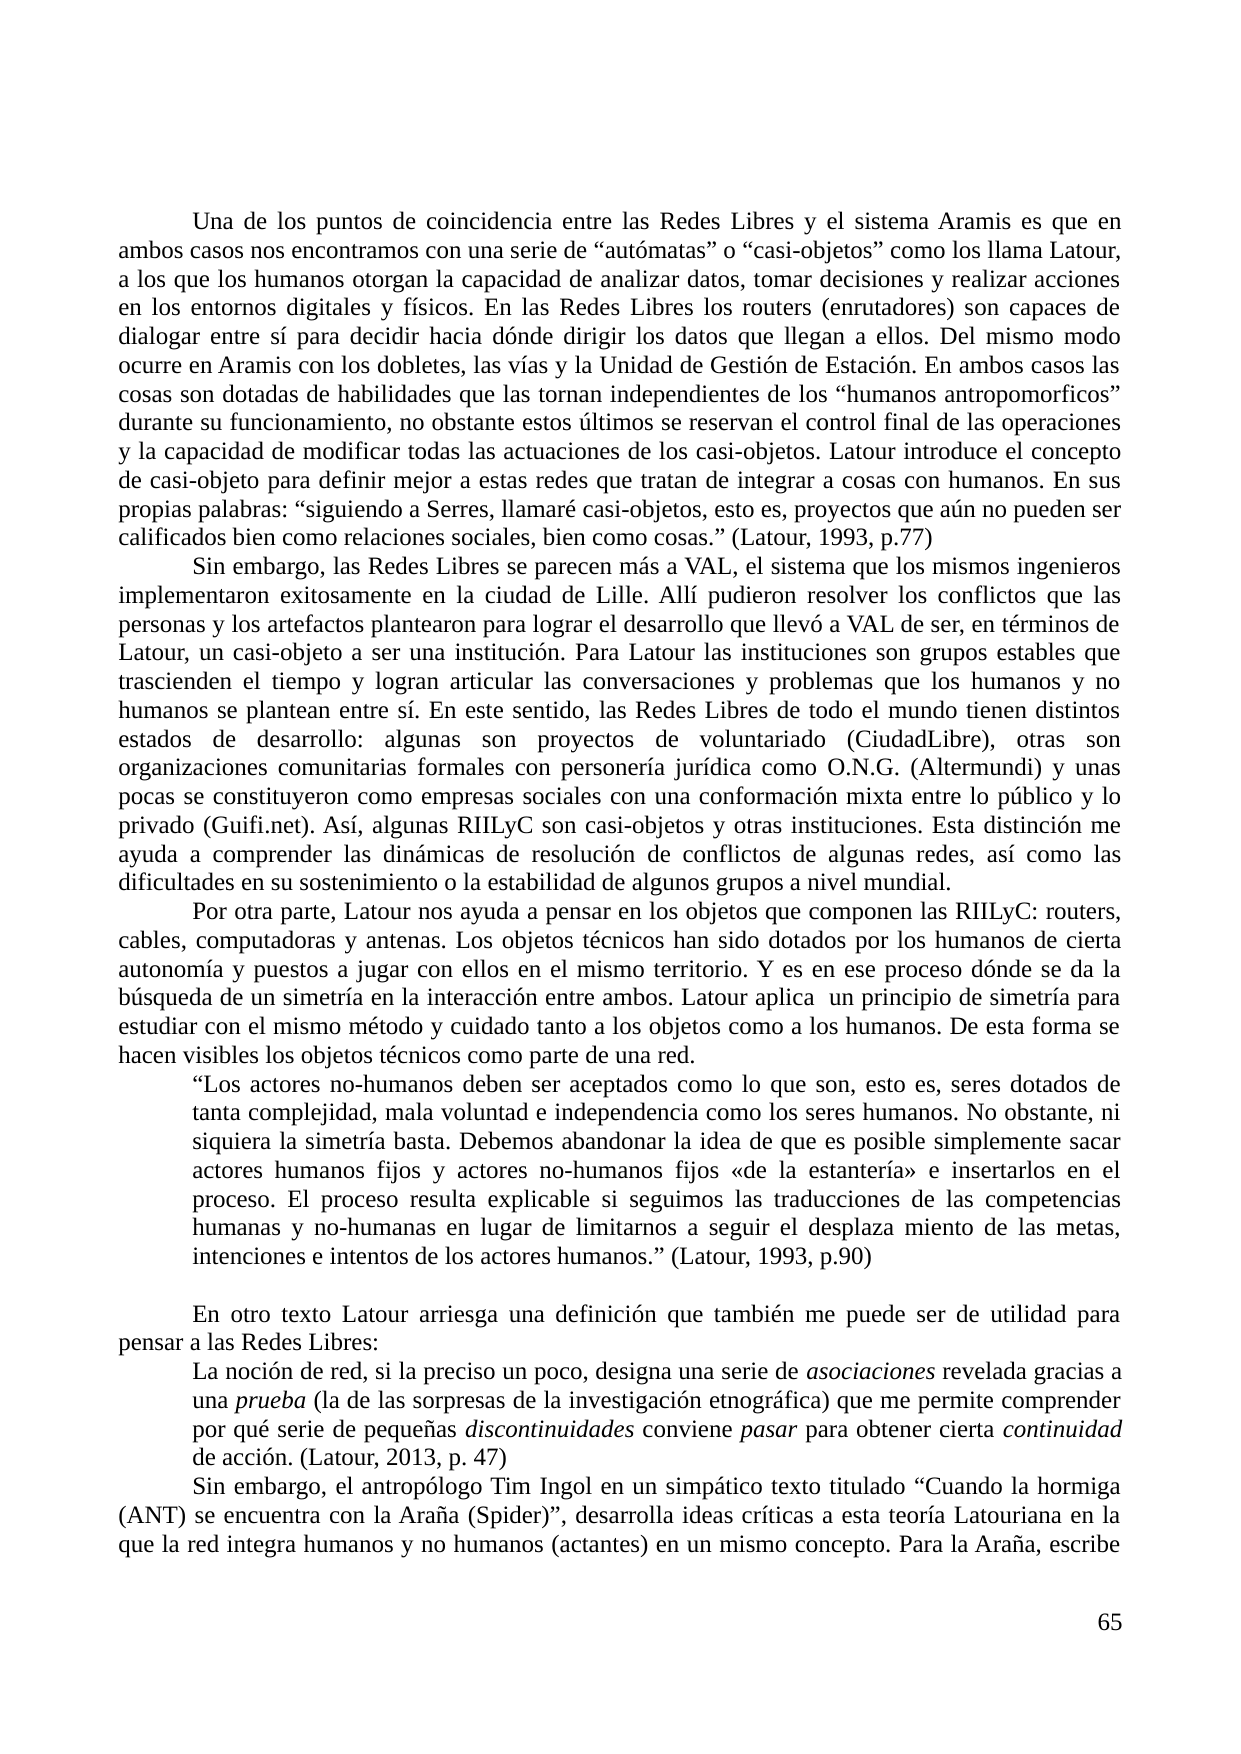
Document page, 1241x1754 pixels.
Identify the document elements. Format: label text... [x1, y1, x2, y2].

text Por otra parte, Latour nos ayuda a pensar en los objetos que componen las RIILyC: routers, cables, computadoras y antenas. Los objetos técnicos han sido dotados por los humanos de cierta autonomía y puestos a jugar con ellos en el mismo territorio. Y es en ese proceso dónde se da la búsqueda de un simetría en la interacción entre ambos. Latour aplica un principio de simetría para estudiar con el mismo método y cuidado tanto a los objetos como a los humanos. De esta forma se hacen visibles los objetos técnicos como parte de una red. [118, 896, 1122, 1069]
text La noción de red, si la preciso un poco, designa una serie de asociaciones revelada gracias a una prueba (la de las sorpresas de la investigación etnográfica) que me permite comprender por qué serie de pequeñas discontinuidades conviene pasar para obtener cierta continuidad de acción. (Latour, 2013, p. 47) [192, 1356, 1122, 1471]
text Sin embargo, las Redes Libres se parecen más a VAL, el sistema que los mismos ingenieros implementaron exitosamente en la ciudad de Lille. Allí pudieron resolver los conflictos que las personas y los artefactos plantearon para lograr el desarrollo que llevó a VAL de ser, en términos de Latour, un casi-objeto a ser una institución. Para Latour las instituciones son grupos estables que trascienden el tiempo y logran articular las conversaciones y problemas que los humanos y no humanos se plantean entre sí. En este sentido, las Redes Libres de todo el mundo tienen distintos estados de desarrollo: algunas son proyectos de voluntariado (CiudadLibre), otras son organizaciones comunitarias formales con personería jurídica como O.N.G. (Altermundi) y unas pocas se constituyeron como empresas sociales con una conformación mixta entre lo público y lo privado (Guifi.net). Así, algunas RIILyC son casi-objetos y otras instituciones. Esta distinción me ayuda a comprender las dinámicas de resolución de conflictos de algunas redes, así como las dificultades en su sostenimiento o la estabilidad de algunos grupos a nivel mundial. [118, 551, 1122, 896]
text Sin embargo, el antropólogo Tim Ingol en un simpático texto titulado “Cuando la hormiga (ANT) se encuentra con la Araña (Spider)”, desarrolla ideas críticas a esta teoría Latouriana en la que la red integra humanos y no humanos (actantes) en un mismo concepto. Para la Araña, escribe [118, 1471, 1122, 1557]
text “Los actores no-humanos deben ser aceptados como lo que son, esto es, seres dotados de tanta complejidad, mala voluntad e independencia como los seres humanos. No obstante, ni siquiera la simetría basta. Debemos abandonar la idea de que es posible simplemente sacar actores humanos fijos y actores no-humanos fijos «de la estantería» e insertarlos en el proceso. El proceso resulta explicable si seguimos las traducciones de las competencias humanas y no-humanas en lugar de limitarnos a seguir el desplaza miento de las metas, intenciones e intentos de los actores humanos.” (Latour, 1993, p.90) [192, 1069, 1122, 1270]
text Una de los puntos de coincidencia entre las Redes Libres y el sistema Aramis es que en ambos casos nos encontramos con una serie de “autómatas” o “casi-objetos” como los llama Latour, a los que los humanos otorgan la capacidad de analizar datos, tomar decisiones y realizar acciones en los entornos digitales y físicos. En las Redes Libres los routers (enrutadores) son capaces de dialogar entre sí para decidir hacia dónde dirigir los datos que llegan a ellos. Del mismo modo ocurre en Aramis con los dobletes, las vías y la Unidad de Gestión de Estación. En ambos casos las cosas son dotadas de habilidades que las tornan independientes de los “humanos antropomorficos” durante su funcionamiento, no obstante estos últimos se reservan el control final de las operaciones y la capacidad de modificar todas las actuaciones de los casi-objetos. Latour introduce el concepto de casi-objeto para definir mejor a estas redes que tratan de integrar a cosas con humanos. En sus propias palabras: “siguiendo a Serres, llamaré casi-objetos, esto es, proyectos que aún no pueden ser calificados bien como relaciones sociales, bien como cosas.” (Latour, 1993, p.77) [118, 206, 1122, 551]
text En otro texto Latour arriesga una definición que también me puede ser de utilidad para pensar a las Redes Libres: [118, 1299, 1122, 1356]
